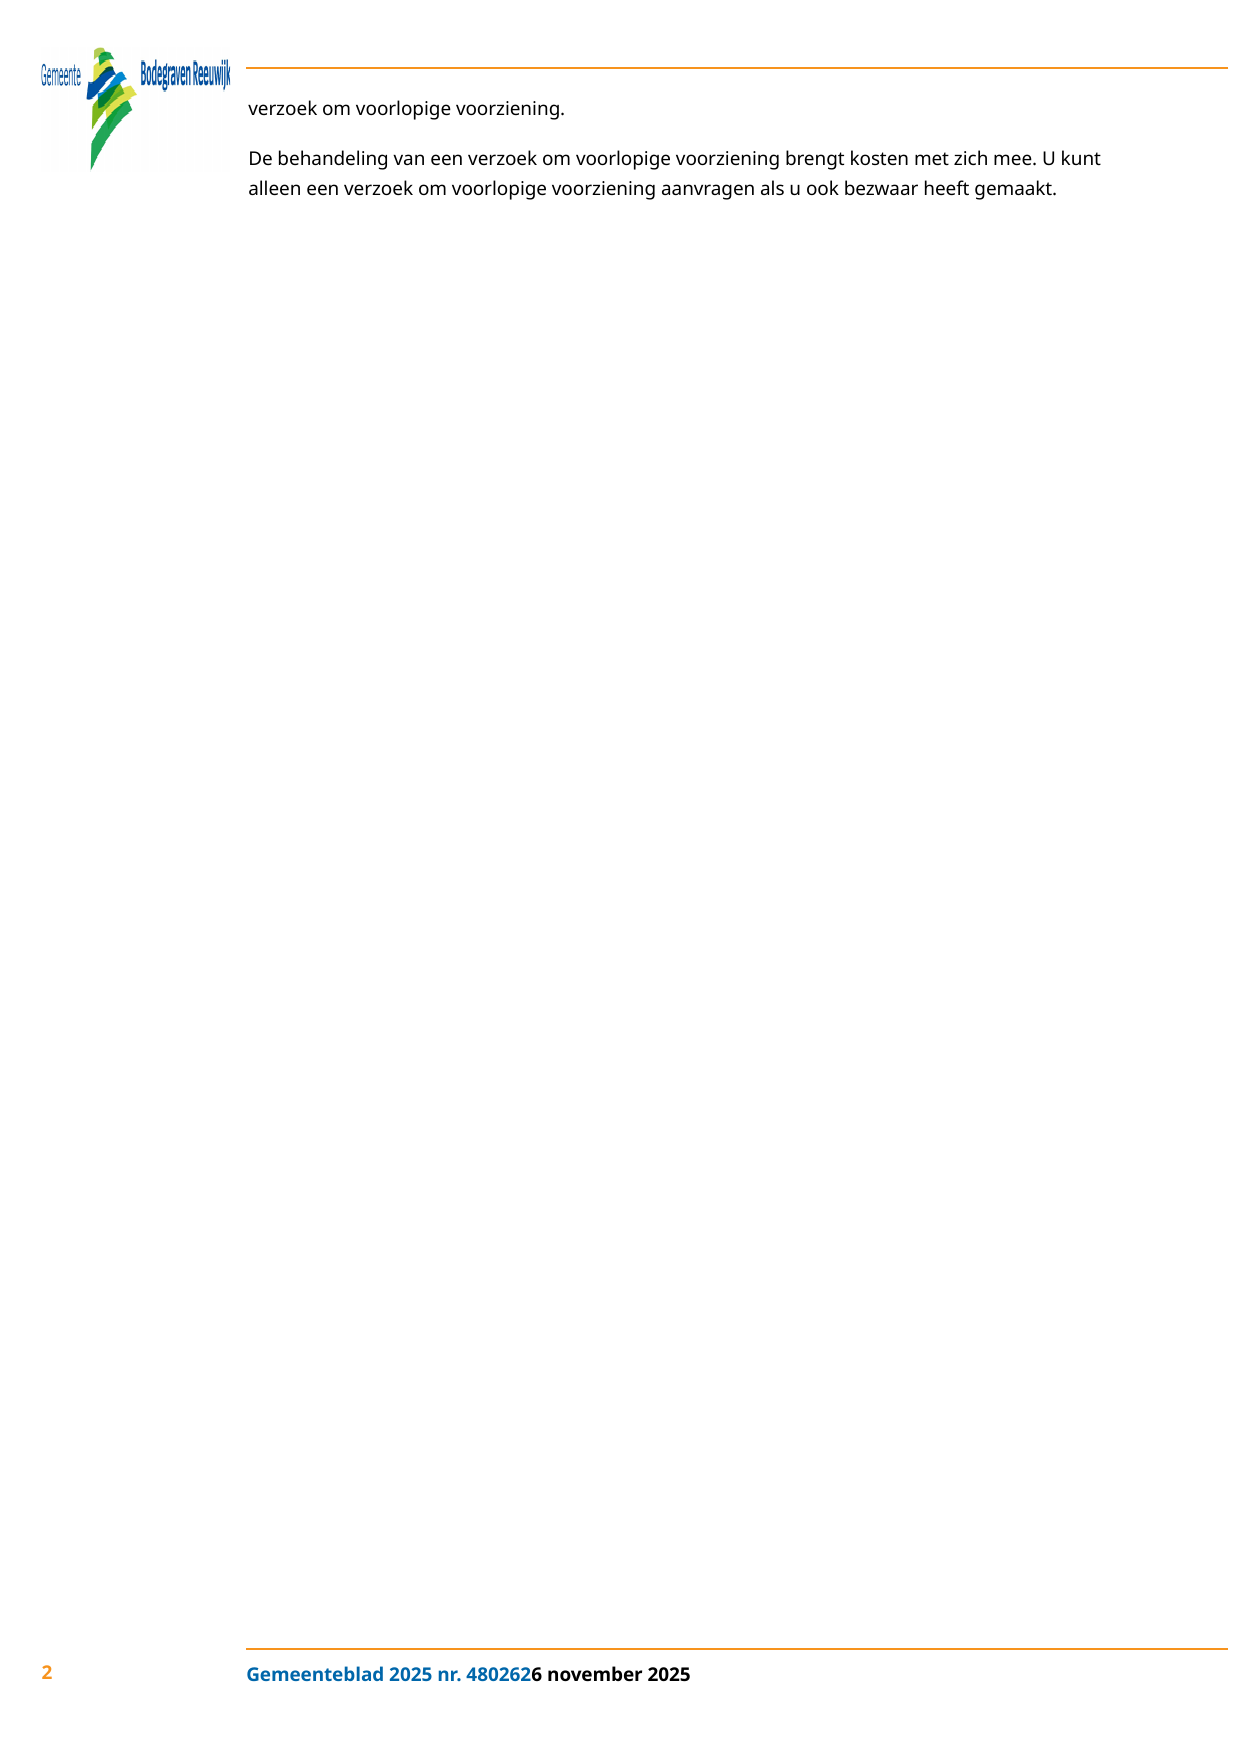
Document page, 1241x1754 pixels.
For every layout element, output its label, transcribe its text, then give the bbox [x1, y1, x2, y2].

text verzoek om voorlopige voorziening. [248, 95, 1152, 121]
text De behandeling van een verzoek om voorlopige voorziening brengt kosten met zich mee. U kunt alleen een verzoek om voorlopige voorziening aanvragen als u ook bezwaar heeft gemaakt. [248, 145, 1152, 201]
picture [41, 47, 231, 172]
